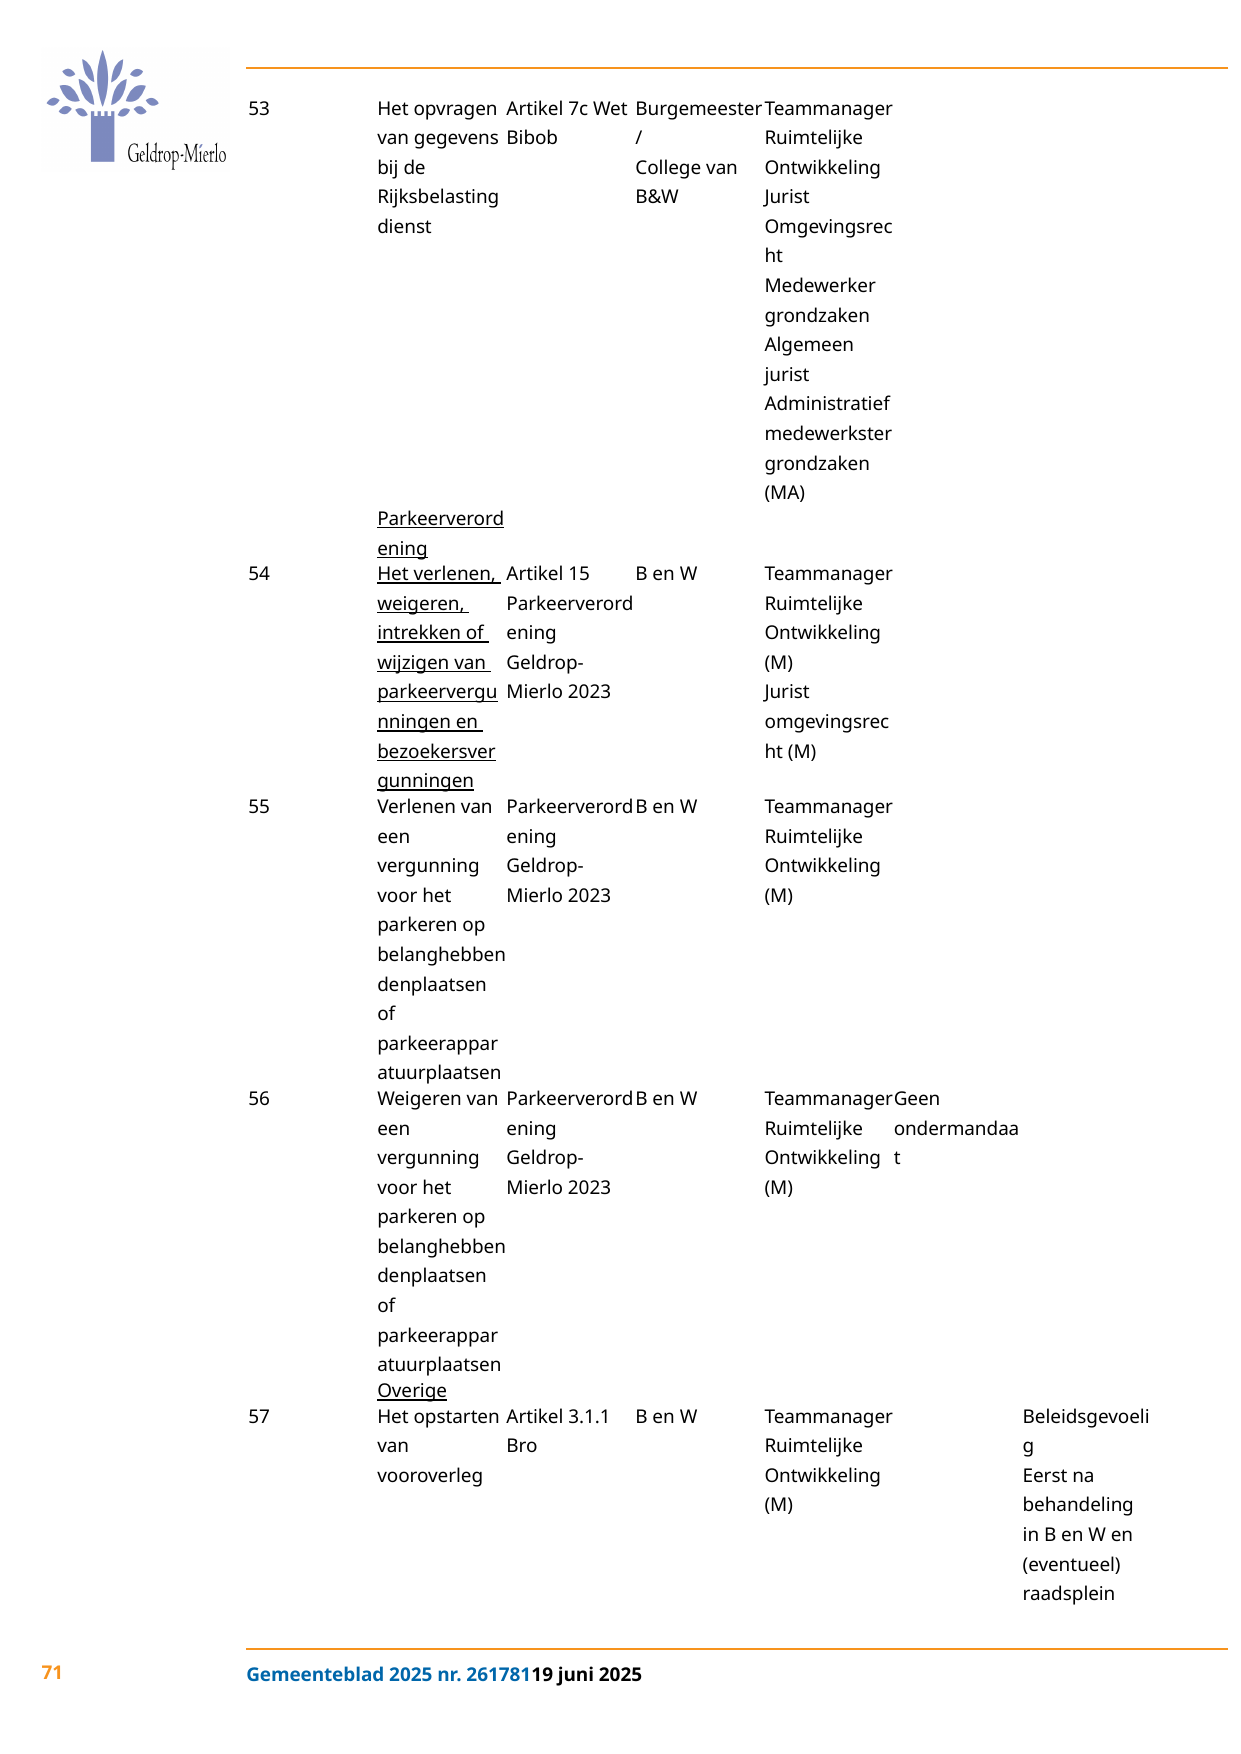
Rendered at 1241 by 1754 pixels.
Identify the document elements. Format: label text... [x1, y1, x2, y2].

table_cell Het verlenen, weigeren, intrekken of wijzigen van parkeervergunningen en bezoekersvergunningen [377, 560, 506, 793]
table_cell [1023, 95, 1152, 505]
table_cell B en W [635, 1403, 764, 1606]
table_cell [894, 1403, 1022, 1606]
table_cell Weigeren van een vergunning voor het parkeren op belanghebbendenplaatsen of parkeerapparatuurplaatsen [377, 1085, 506, 1377]
table_cell [635, 1377, 764, 1403]
table_cell Geen ondermandaat [894, 1085, 1022, 1377]
table_cell Het opstarten van vooroverleg [377, 1403, 506, 1606]
table_cell Teammanager Ruimtelijke Ontwikkeling Jurist Omgevingsrecht Medewerker grondzaken Algemeen jurist Administratief medewerkster grondzaken (MA) [764, 95, 893, 505]
table_cell Artikel 7c Wet Bibob [506, 95, 635, 505]
table_cell 56 [248, 1085, 377, 1377]
table_cell Overige [377, 1377, 506, 1403]
table_cell [248, 1377, 377, 1403]
table_cell 53 [248, 95, 377, 505]
table_cell Teammanager Ruimtelijke Ontwikkeling (M) Jurist omgevingsrecht (M) [764, 560, 893, 793]
table_cell Teammanager Ruimtelijke Ontwikkeling (M) [764, 1085, 893, 1377]
table_cell [894, 95, 1022, 505]
table_cell B en W [635, 560, 764, 793]
table_cell [506, 505, 635, 560]
table_cell 54 [248, 560, 377, 793]
picture [41, 47, 231, 172]
table_cell Beleidsgevoelig Eerst na behandeling in B en W en (eventueel) raadsplein [1023, 1403, 1152, 1606]
table_cell Parkeerverordening Geldrop-Mierlo 2023 [506, 1085, 635, 1377]
table_cell Verlenen van een vergunning voor het parkeren op belanghebbendenplaatsen of parkeerapparatuurplaatsen [377, 793, 506, 1085]
table_cell [894, 505, 1022, 560]
table_cell [1023, 1377, 1152, 1403]
table_cell [1023, 505, 1152, 560]
table_cell [506, 1377, 635, 1403]
table_cell Artikel 15 Parkeerverordening Geldrop-Mierlo 2023 [506, 560, 635, 793]
table_cell [1023, 793, 1152, 1085]
table_cell B en W [635, 1085, 764, 1377]
table_cell [764, 1377, 893, 1403]
table_cell [248, 505, 377, 560]
table_cell 55 [248, 793, 377, 1085]
table_cell B en W [635, 793, 764, 1085]
table_cell [1023, 560, 1152, 793]
table_cell [894, 560, 1022, 793]
table_cell Parkeerverordening Geldrop-Mierlo 2023 [506, 793, 635, 1085]
table_cell 57 [248, 1403, 377, 1606]
table_cell [894, 1377, 1022, 1403]
table_cell Artikel 3.1.1 Bro [506, 1403, 635, 1606]
table_cell Parkeerverordening [377, 505, 506, 560]
table_cell [764, 505, 893, 560]
table_cell Teammanager Ruimtelijke Ontwikkeling (M) [764, 1403, 893, 1606]
table_cell [635, 505, 764, 560]
table_cell Burgemeester/ College van B&W [635, 95, 764, 505]
table_cell Teammanager Ruimtelijke Ontwikkeling (M) [764, 793, 893, 1085]
table_cell [894, 793, 1022, 1085]
table_cell [1023, 1085, 1152, 1377]
table_cell Het opvragen van gegevens bij de Rijksbelastingdienst [377, 95, 506, 505]
